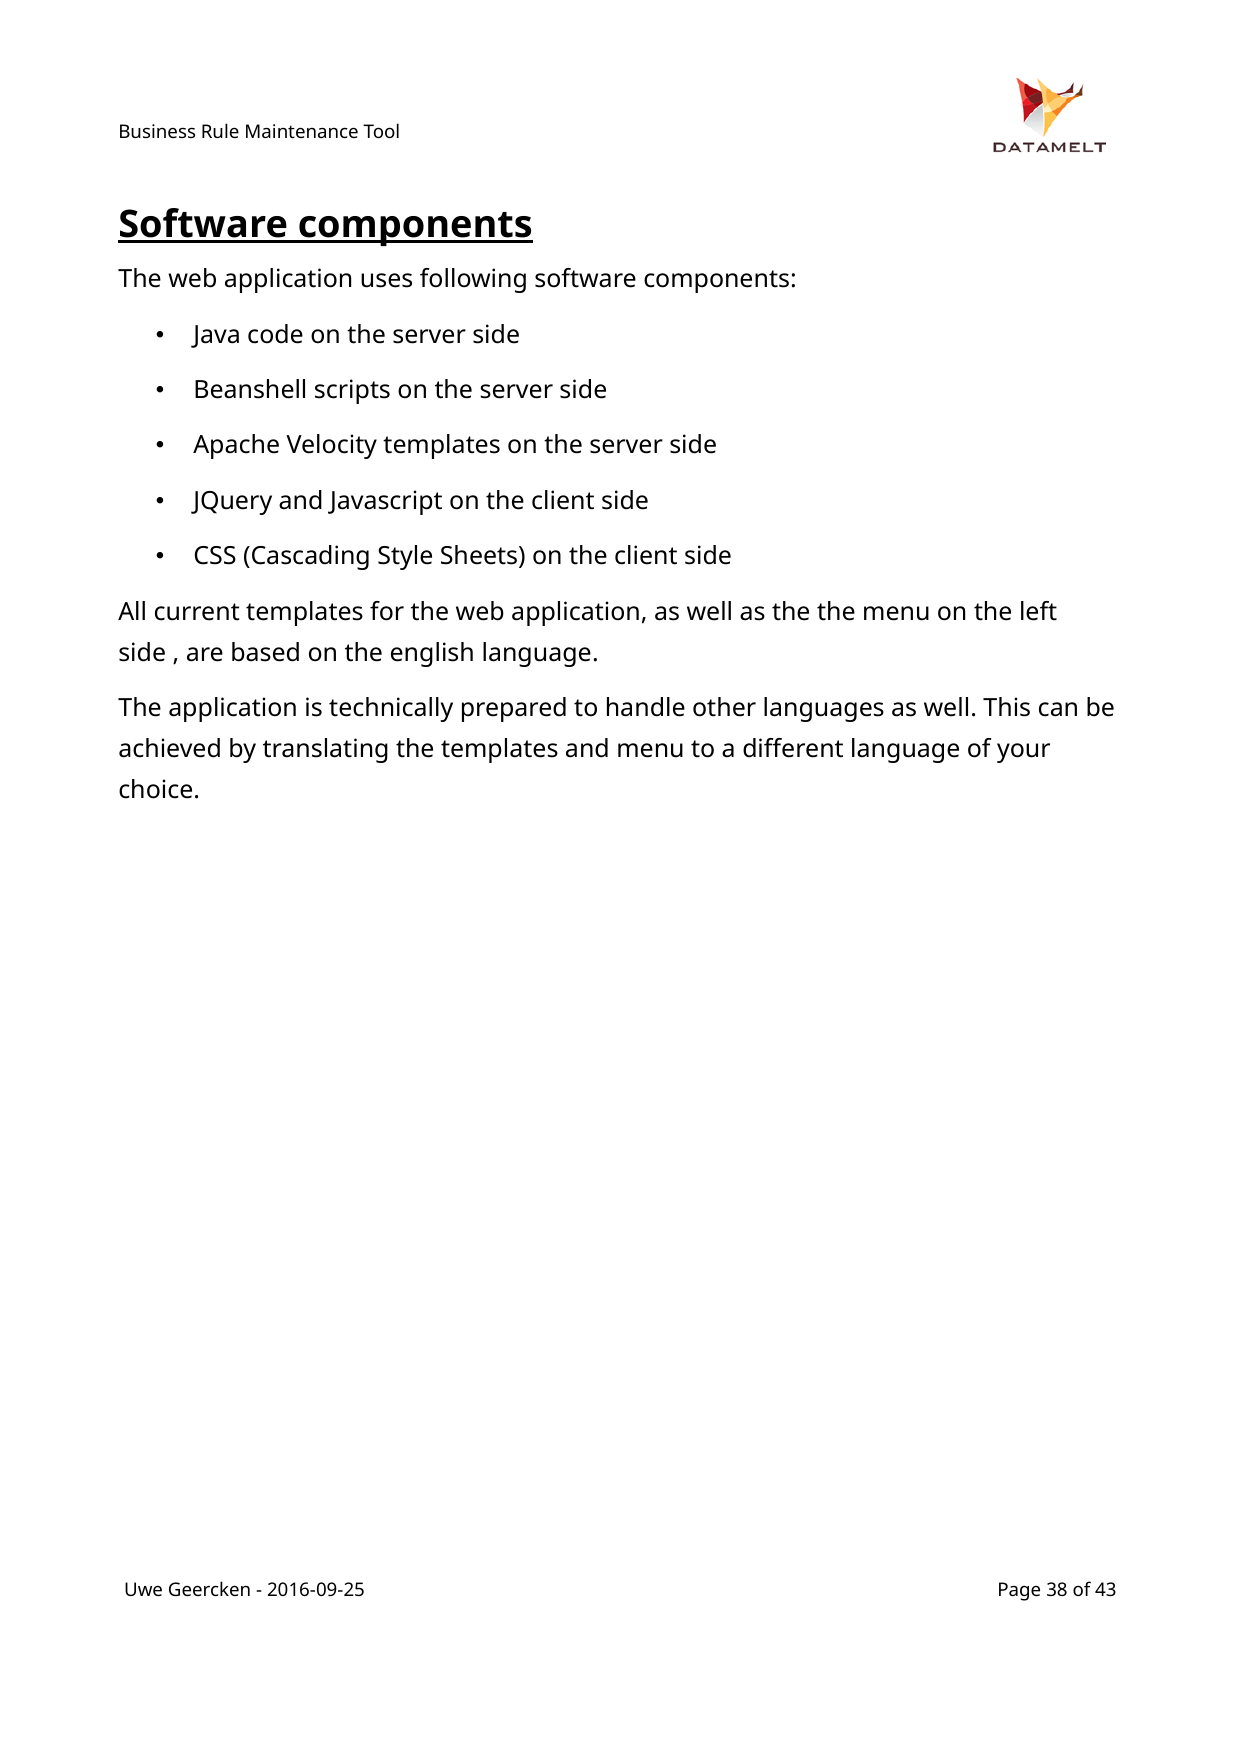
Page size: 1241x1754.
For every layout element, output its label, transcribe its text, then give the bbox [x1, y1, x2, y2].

list JQuery and Javascript on the client side [156, 482, 1122, 517]
text The web application uses following software components: [118, 261, 1122, 295]
text The application is technically prepared to handle other languages as well. This can be achieved by translating the templates and menu to a different language of your choice. [118, 689, 1122, 805]
list Java code on the server side [156, 316, 1122, 350]
picture [992, 69, 1107, 160]
list Beanshell scripts on the server side [156, 372, 1122, 406]
list CSS (Cascading Style Sheets) on the client side [156, 538, 1122, 572]
subtitle Software components [118, 197, 1122, 248]
list Apache Velocity templates on the server side [156, 427, 1122, 461]
text All current templates for the web application, as well as the the menu on the left side , are based on the english language. [118, 593, 1122, 668]
